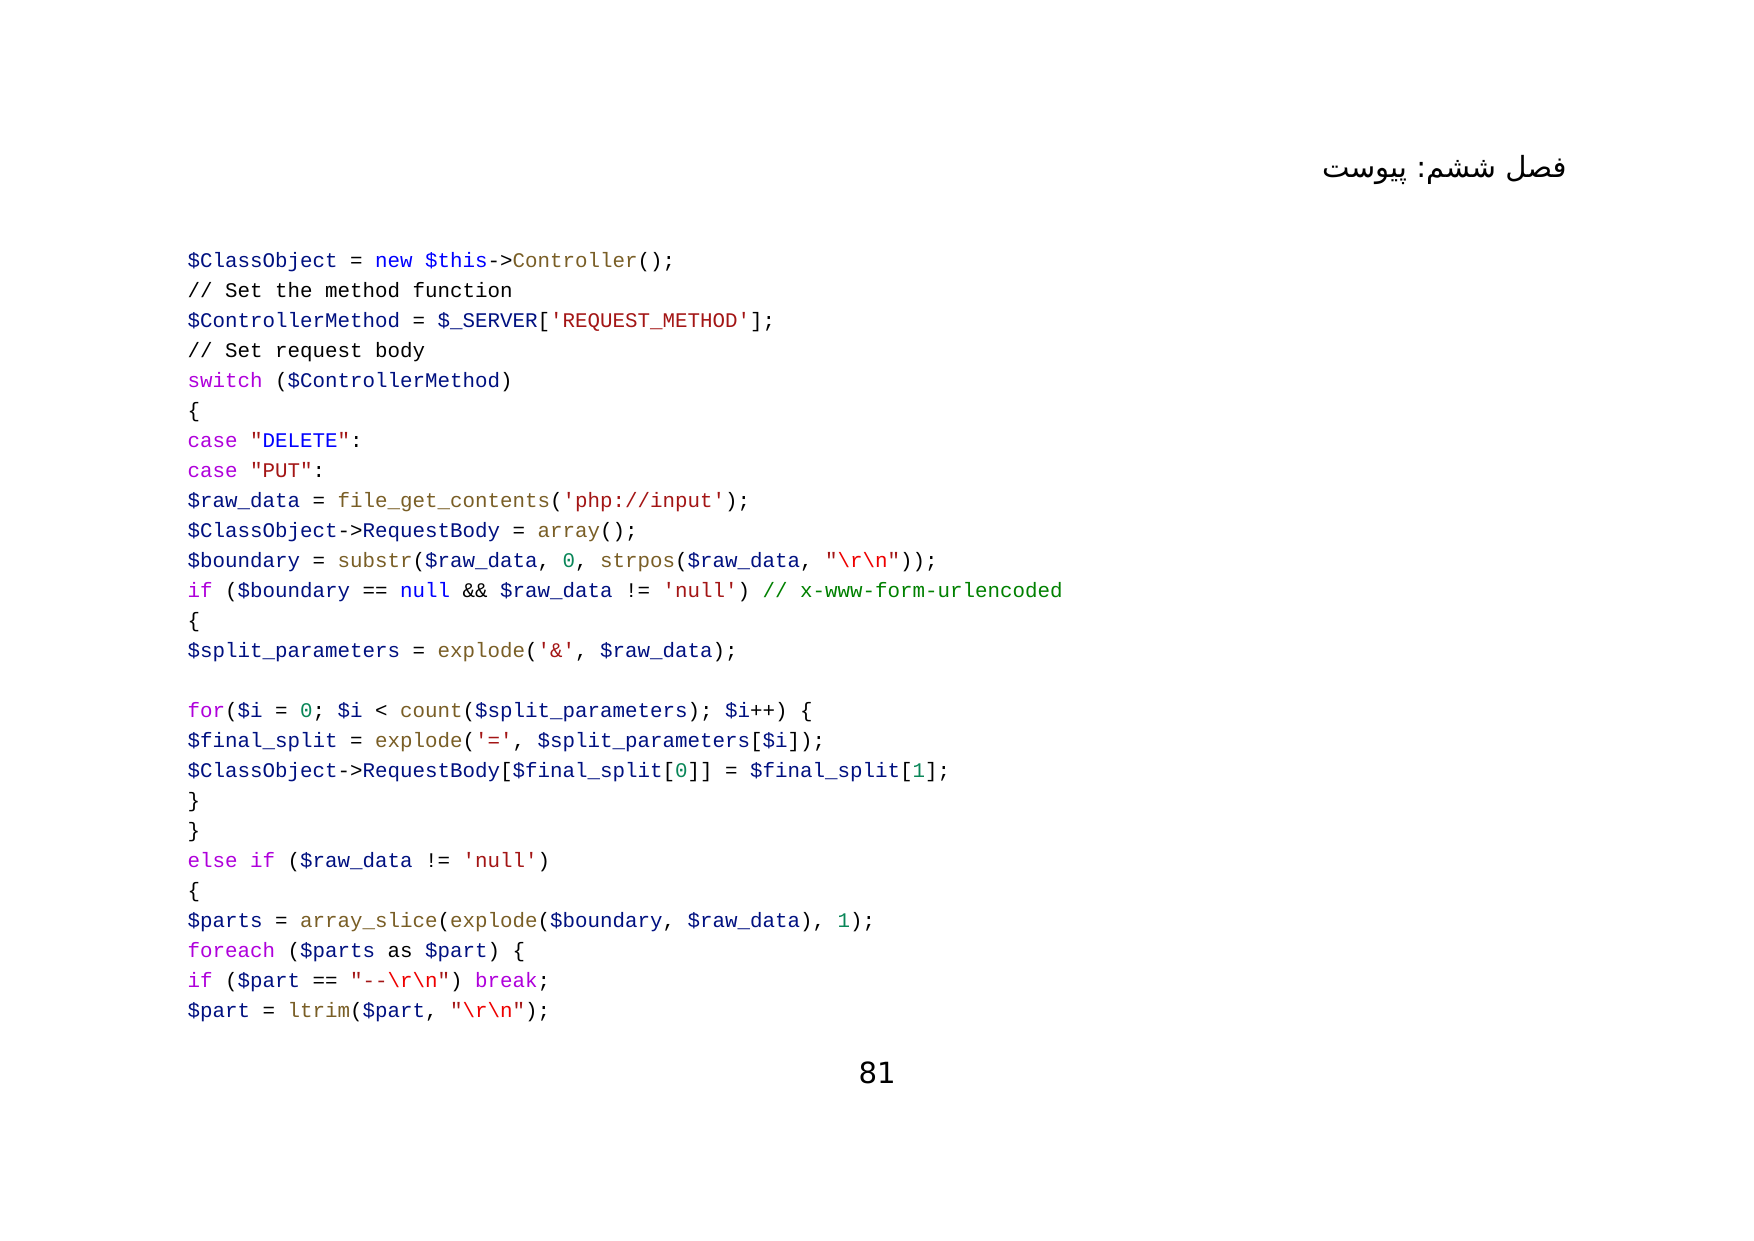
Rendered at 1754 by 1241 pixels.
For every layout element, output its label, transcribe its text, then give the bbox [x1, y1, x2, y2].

text // Set the method function [187, 274, 1566, 304]
text } [187, 784, 1566, 814]
text { [187, 874, 1566, 904]
text { [187, 604, 1566, 634]
text case "DELETE": [187, 424, 1566, 454]
text $ClassObject->RequestBody[$final_split[0]] = $final_split[1]; [187, 754, 1566, 784]
text $raw_data = file_get_contents('php://input'); [187, 484, 1566, 514]
text if ($boundary == null && $raw_data != 'null') // x-www-form-urlencoded [187, 574, 1566, 604]
text foreach ($parts as $part) { [187, 934, 1566, 964]
text $part = ltrim($part, "\r\n"); [187, 994, 1566, 1024]
text } [187, 814, 1566, 844]
text $split_parameters = explode('&', $raw_data); [187, 634, 1566, 664]
text // Set request body [187, 334, 1566, 364]
text $ClassObject = new $this->Controller(); [187, 244, 1566, 274]
text else if ($raw_data != 'null') [187, 844, 1566, 874]
text if ($part == "--\r\n") break; [187, 964, 1566, 994]
text $final_split = explode('=', $split_parameters[$i]); [187, 724, 1566, 754]
text $ClassObject->RequestBody = array(); [187, 514, 1566, 544]
text $ControllerMethod = $_SERVER['REQUEST_METHOD']; [187, 304, 1566, 334]
text switch ($ControllerMethod) [187, 364, 1566, 394]
text { [187, 394, 1566, 424]
text for($i = 0; $i < count($split_parameters); $i++) { [187, 694, 1566, 724]
text $parts = array_slice(explode($boundary, $raw_data), 1); [187, 904, 1566, 934]
text $boundary = substr($raw_data, 0, strpos($raw_data, "\r\n")); [187, 544, 1566, 574]
text case "PUT": [187, 454, 1566, 484]
